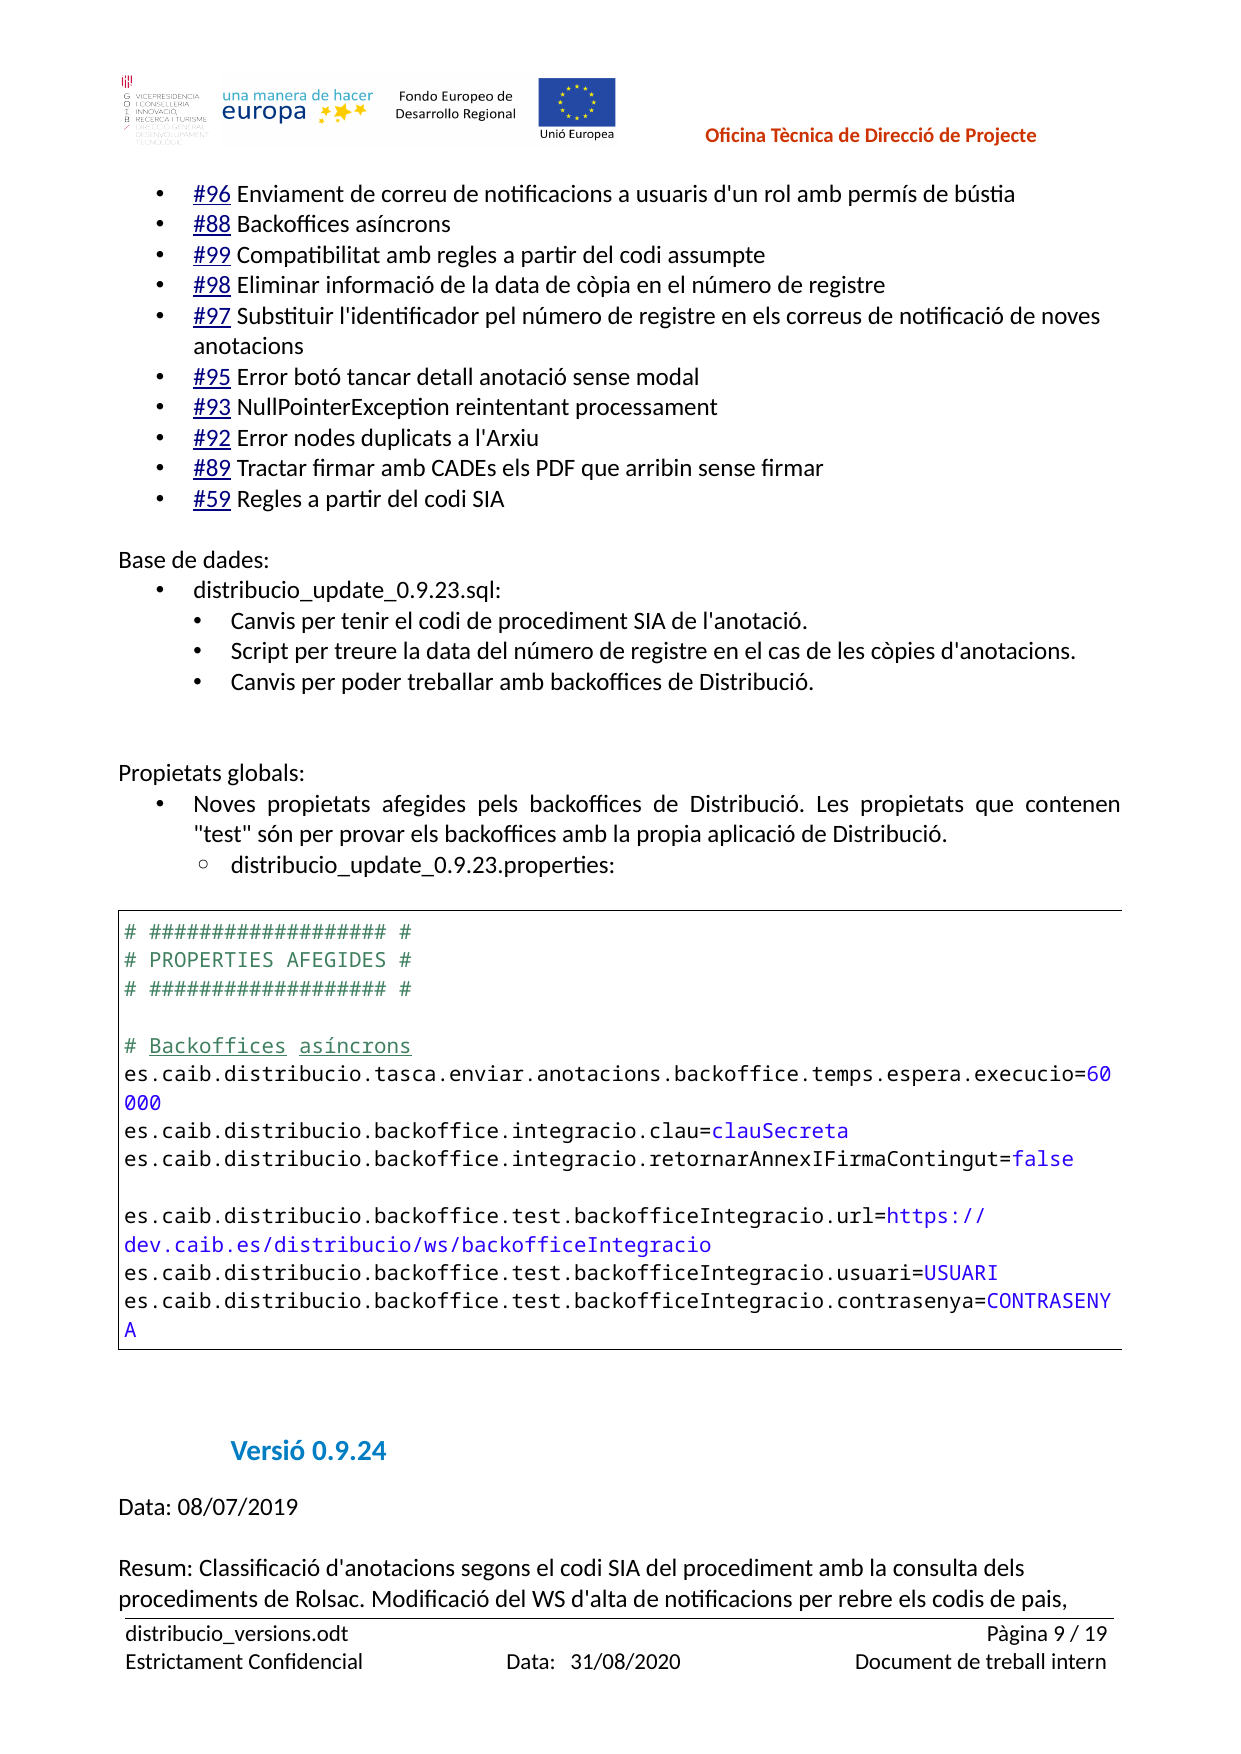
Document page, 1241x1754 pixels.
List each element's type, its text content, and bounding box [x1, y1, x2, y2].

list #98 Eliminar informació de la data de còpia en el número de registre [156, 269, 1122, 300]
list distribucio_update_0.9.23.properties: [193, 849, 1122, 880]
text Base de dades: [118, 544, 1122, 574]
list Canvis per tenir el codi de procediment SIA de l'anotació. [193, 605, 1122, 636]
text Data: 08/07/2019 [118, 1491, 1122, 1522]
list #89 Tractar firmar amb CADEs els PDF que arribin sense firmar [156, 452, 1122, 483]
picture [219, 73, 621, 147]
subtitle Versió 0.9.24 [153, 1432, 1122, 1468]
table_header # ################### # # PROPERTIES AFEGIDES # # ################### # # Backoffices asíncrons es.caib.distribucio.tasca.enviar.anotacions.backoffice.temps.espera.execucio=60000 es.caib.distribucio.backoffice.integracio.clau=clauSecreta es.caib.distribucio.backoffice.integracio.retornarAnnexIFirmaContingut=false es.caib.distribucio.backoffice.test.backofficeIntegracio.url=https://dev.caib.es/distribucio/ws/backofficeIntegracio es.caib.distribucio.backoffice.test.backofficeIntegracio.usuari=USUARI es.caib.distribucio.backoffice.test.backofficeIntegracio.contrasenya=CONTRASENYA [119, 911, 1122, 1349]
list Script per treure la data del número de registre en el cas de les còpies d'anotacions. [193, 636, 1122, 666]
list #99 Compatibilitat amb regles a partir del codi assumpte [156, 239, 1122, 269]
list #96 Enviament de correu de notificacions a usuaris d'un rol amb permís de bústia [156, 178, 1122, 208]
list #97 Substituir l'identificador pel número de registre en els correus de notificació de noves anotacions [156, 300, 1122, 361]
list #88 Backoffices asíncrons [156, 208, 1122, 239]
text Propietats globals: [118, 758, 1122, 788]
picture [118, 73, 213, 147]
list #59 Regles a partir del codi SIA [156, 483, 1122, 513]
list Noves propietats afegides pels backoffices de Distribució. Les propietats que contenen "test" són per provar els backoffices amb la propia aplicació de Distribució. [156, 788, 1122, 849]
list Canvis per poder treballar amb backoffices de Distribució. [193, 666, 1122, 697]
list #92 Error nodes duplicats a l'Arxiu [156, 422, 1122, 452]
text Resum: Classificació d'anotacions segons el codi SIA del procediment amb la consulta dels procediments de Rolsac. Modificació del WS d'alta de notificacions per rebre els codis de pais, [118, 1552, 1122, 1613]
list #93 NullPointerException reintentant processament [156, 391, 1122, 422]
list #95 Error botó tancar detall anotació sense modal [156, 361, 1122, 391]
list distribucio_update_0.9.23.sql: [156, 574, 1122, 605]
